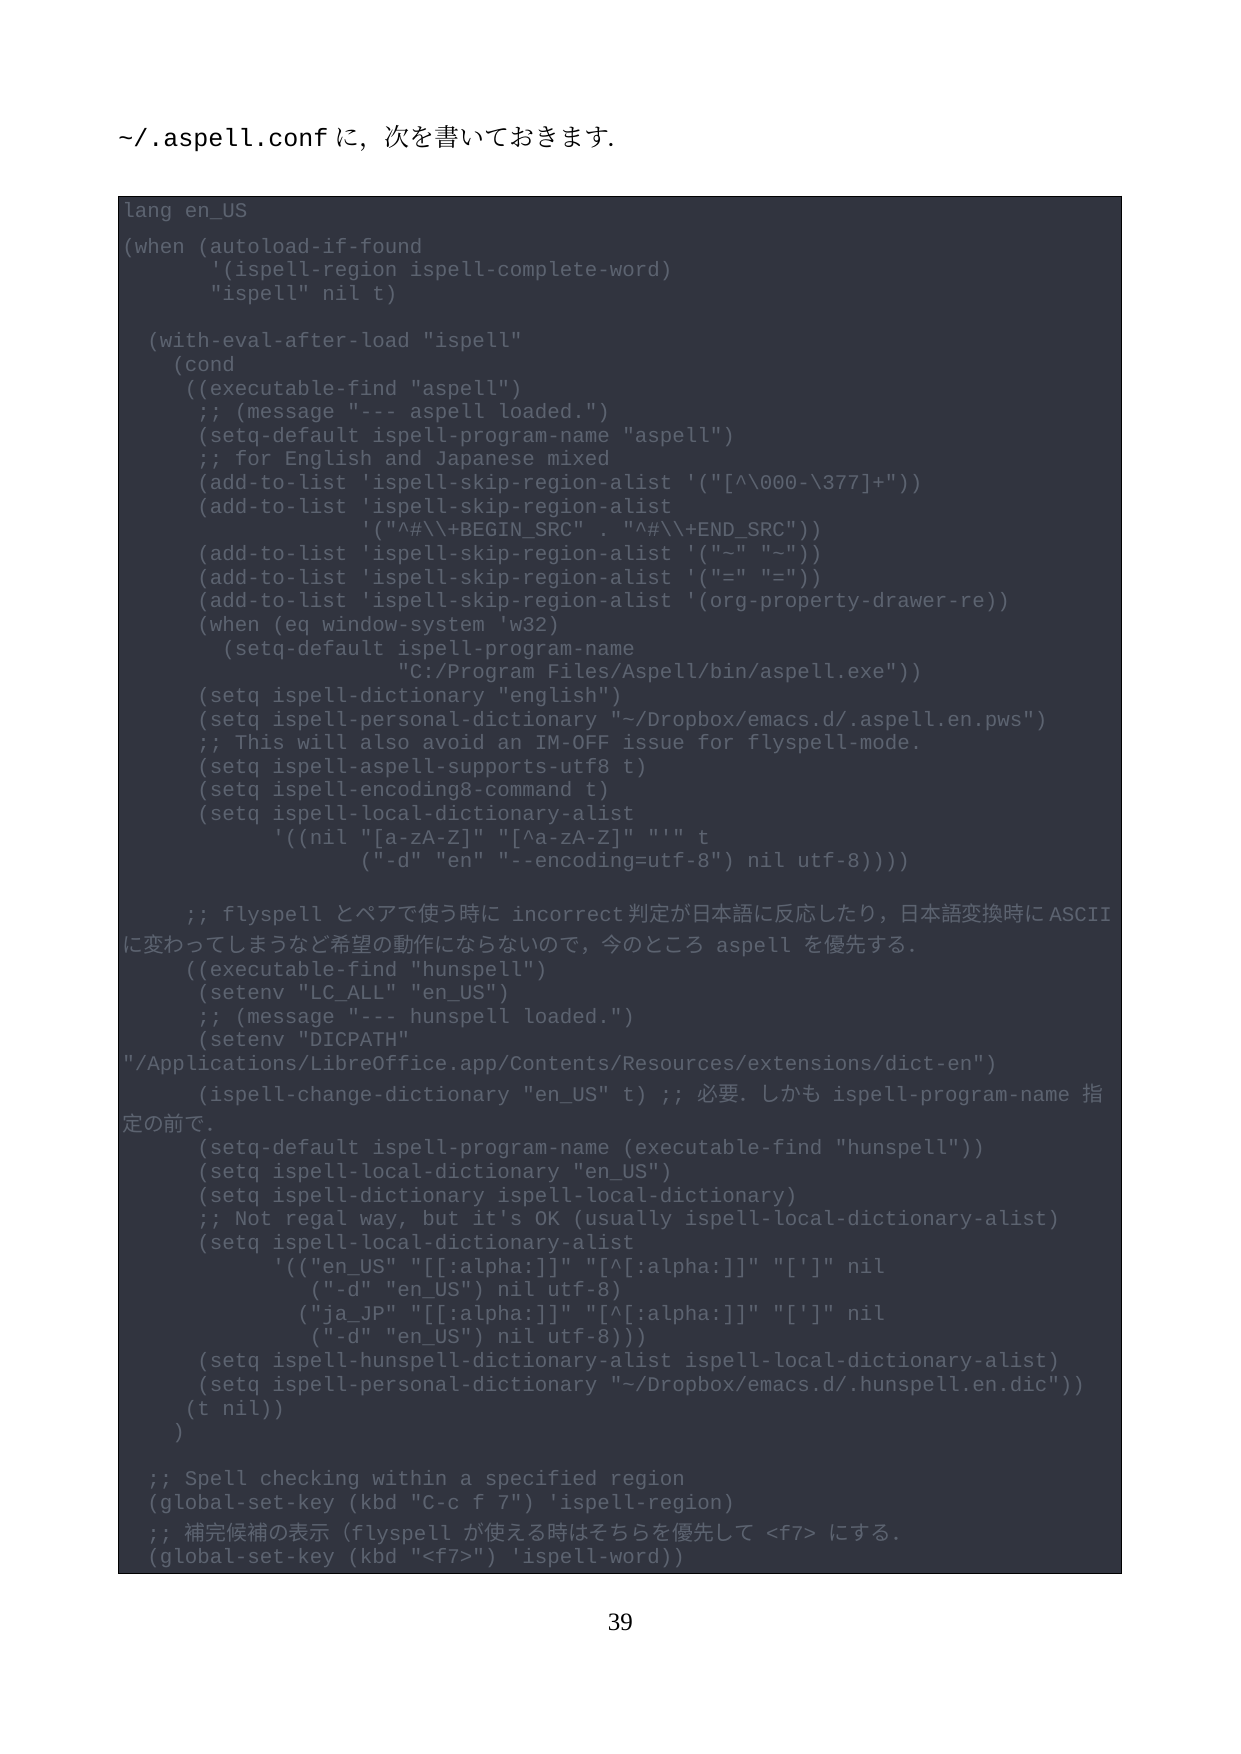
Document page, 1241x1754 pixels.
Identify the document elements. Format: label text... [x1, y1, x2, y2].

text '((nil "[a-zA-Z]" "[^a-zA-Z]" "'" t [119, 823, 1121, 846]
text ("-d" "en_US") nil utf-8) [119, 1275, 1121, 1299]
text ;; (message "--- hunspell loaded.") [119, 1002, 1121, 1026]
text ;; flyspell とペアで使う時に incorrect判定が日本語に反応したり，日本語変換時にASCIIに変わってしまうなど希望の動作にならないので，今のところ aspell を優先する． [119, 894, 1121, 954]
text (setq-default ispell-program-name "aspell") [119, 421, 1121, 444]
text "ispell" nil t) [119, 279, 1121, 303]
text (global-set-key (kbd "<f7>") 'ispell-word)) [119, 1542, 1121, 1573]
text (setq ispell-local-dictionary-alist [119, 799, 1121, 823]
text (setq ispell-personal-dictionary "~/Dropbox/emacs.d/.aspell.en.pws") [119, 704, 1121, 728]
text ) [119, 1417, 1121, 1441]
text ;; Not regal way, but it's OK (usually ispell-local-dictionary-alist) [119, 1204, 1121, 1228]
text (with-eval-after-load "ispell" [119, 326, 1121, 350]
text (when (autoload-if-found [119, 232, 1121, 255]
text (setq-default ispell-program-name (executable-find "hunspell")) [119, 1133, 1121, 1157]
text (add-to-list 'ispell-skip-region-alist '(org-property-drawer-re)) [119, 586, 1121, 610]
text ;; for English and Japanese mixed [119, 444, 1121, 468]
text (when (eq window-system 'w32) [119, 610, 1121, 634]
text (setq ispell-local-dictionary-alist [119, 1228, 1121, 1252]
text (setenv "LC_ALL" "en_US") [119, 978, 1121, 1002]
text (setq ispell-hunspell-dictionary-alist ispell-local-dictionary-alist) [119, 1346, 1121, 1370]
text ;; This will also avoid an IM-OFF issue for flyspell-mode. [119, 728, 1121, 752]
text (setq ispell-encoding8-command t) [119, 776, 1121, 799]
text ("-d" "en" "--encoding=utf-8") nil utf-8)))) [119, 846, 1121, 870]
text '(("en_US" "[[:alpha:]]" "[^[:alpha:]]" "[']" nil [119, 1252, 1121, 1275]
text (add-to-list 'ispell-skip-region-alist '("~" "~")) [119, 539, 1121, 563]
text (cond [119, 350, 1121, 373]
text (t nil)) [119, 1393, 1121, 1417]
text ((executable-find "aspell") [119, 373, 1121, 397]
text "C:/Program Files/Aspell/bin/aspell.exe")) [119, 657, 1121, 681]
text (setenv "DICPATH" "/Applications/LibreOffice.app/Contents/Resources/extensions/dict-en") [119, 1026, 1121, 1073]
text (setq ispell-dictionary ispell-local-dictionary) [119, 1181, 1121, 1204]
text '("^#\\+BEGIN_SRC" . "^#\\+END_SRC")) [119, 515, 1121, 539]
text (add-to-list 'ispell-skip-region-alist [119, 492, 1121, 515]
text ~/.aspell.conf に，次を書いておきます． [118, 118, 1122, 183]
text ;; Spell checking within a specified region [119, 1464, 1121, 1488]
text ("-d" "en_US") nil utf-8))) [119, 1323, 1121, 1346]
text ((executable-find "hunspell") [119, 954, 1121, 978]
text ;; (message "--- aspell loaded.") [119, 397, 1121, 421]
text (setq ispell-local-dictionary "en_US") [119, 1157, 1121, 1181]
text (setq ispell-dictionary "english") [119, 681, 1121, 704]
text lang en_US [119, 197, 1121, 223]
text (ispell-change-dictionary "en_US" t) ;; 必要．しかも ispell-program-name 指定の前で． [119, 1073, 1121, 1133]
text (setq ispell-personal-dictionary "~/Dropbox/emacs.d/.hunspell.en.dic")) [119, 1370, 1121, 1393]
text (add-to-list 'ispell-skip-region-alist '("[^\000-\377]+")) [119, 468, 1121, 492]
text '(ispell-region ispell-complete-word) [119, 255, 1121, 279]
text (global-set-key (kbd "C-c f 7") 'ispell-region) [119, 1488, 1121, 1512]
text (add-to-list 'ispell-skip-region-alist '("=" "=")) [119, 563, 1121, 586]
text (setq-default ispell-program-name [119, 634, 1121, 657]
text ;; 補完候補の表示（flyspell が使える時はそちらを優先して <f7> にする． [119, 1512, 1121, 1542]
text (setq ispell-aspell-supports-utf8 t) [119, 752, 1121, 776]
text ("ja_JP" "[[:alpha:]]" "[^[:alpha:]]" "[']" nil [119, 1299, 1121, 1323]
